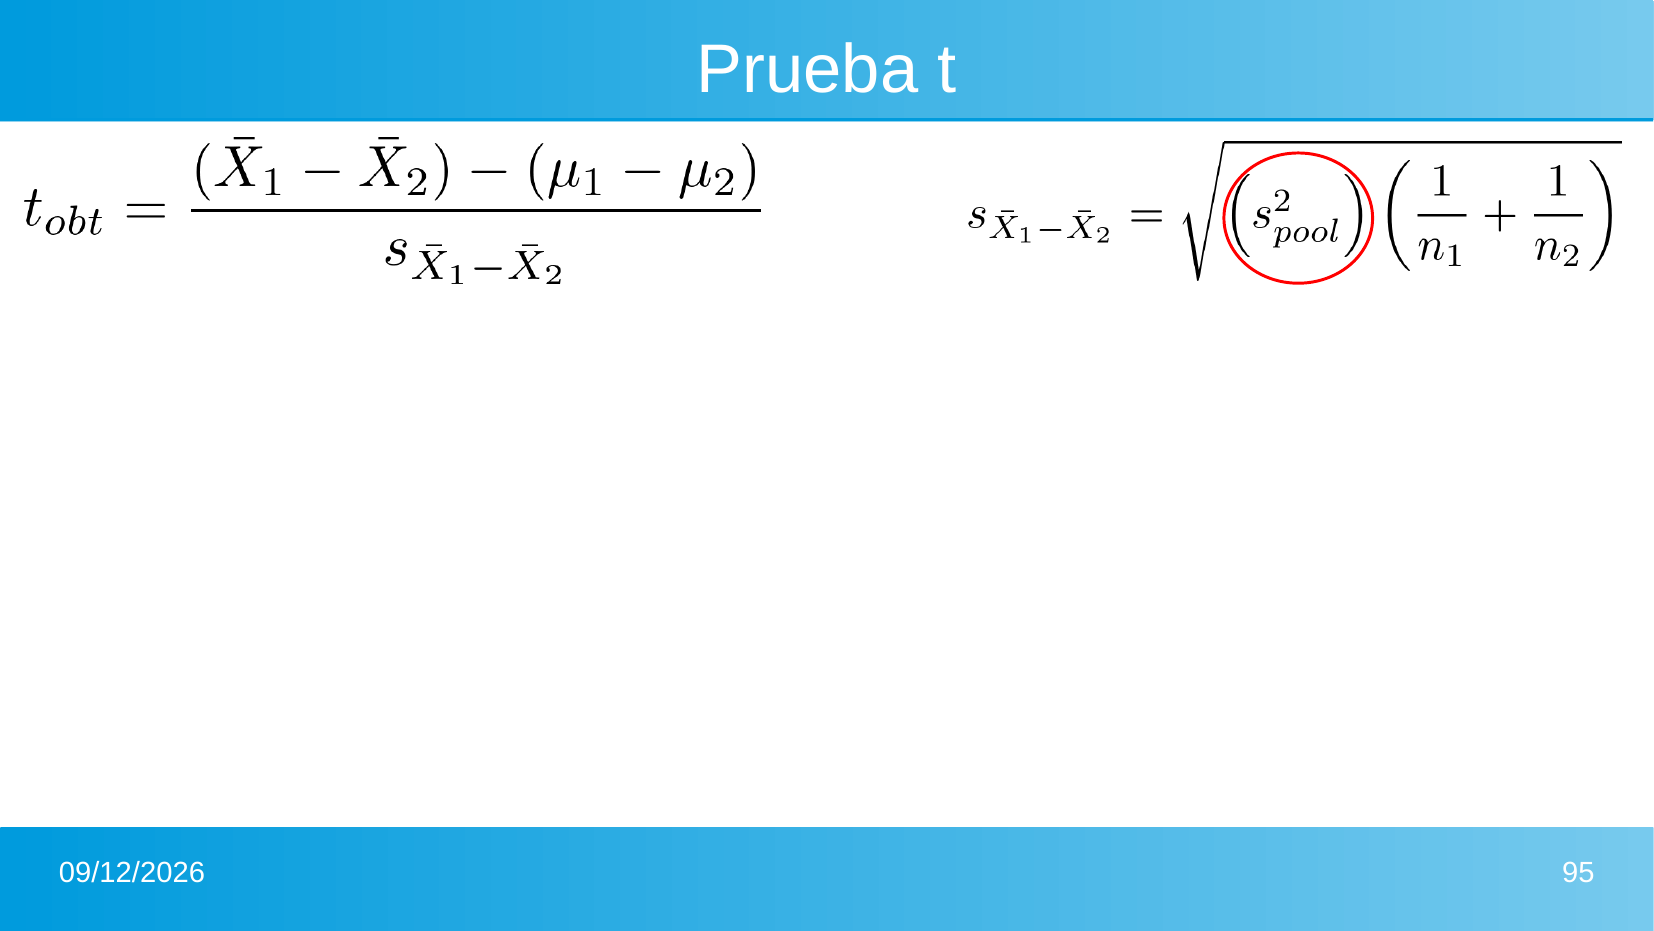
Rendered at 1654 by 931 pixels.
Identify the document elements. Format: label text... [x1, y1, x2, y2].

picture [1226, 155, 1371, 281]
picture [23, 137, 761, 284]
picture [968, 141, 1622, 281]
title Prueba t [59, 29, 1595, 108]
